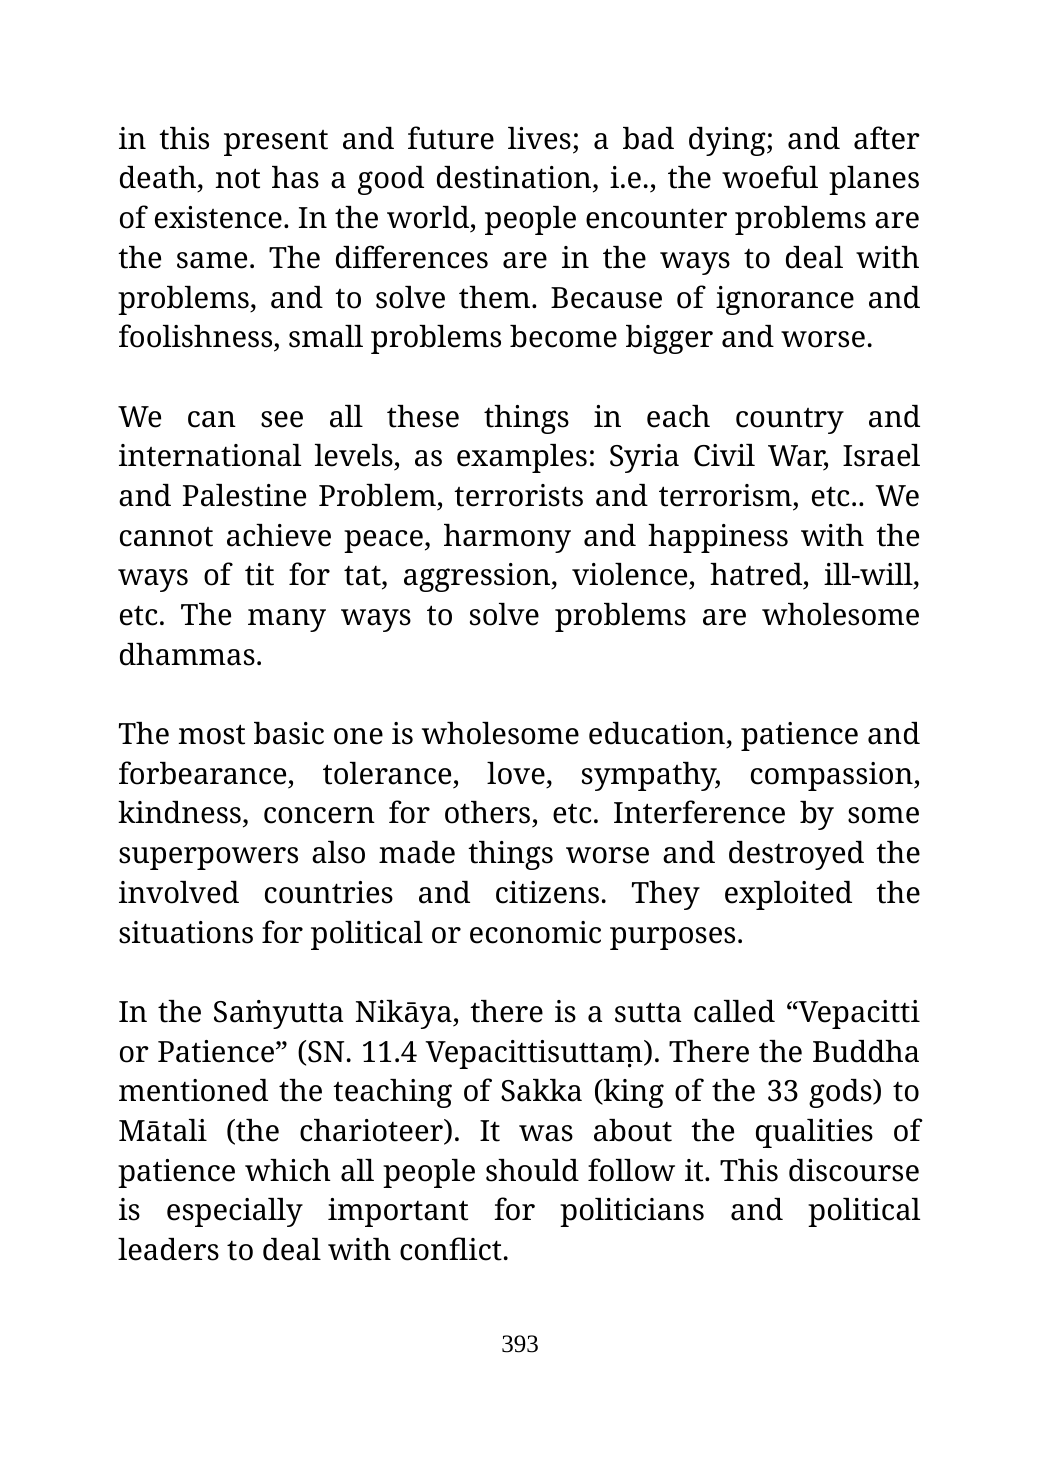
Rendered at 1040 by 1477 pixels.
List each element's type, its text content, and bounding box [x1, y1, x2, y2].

text in this present and future lives; a bad dying; and after death, not has a good destination, i.e., the woeful planes of existence. In the world, people encounter problems are the same. The differences are in the ways to deal with problems, and to solve them. Because of ignorance and foolishness, small problems become bigger and worse. We can see all these things in each country and international levels, as examples: Syria Civil War, Israel and Palestine Problem, terrorists and terrorism, etc.. We cannot achieve peace, harmony and happiness with the ways of tit for tat, aggression, violence, hatred, ill-will, etc. The many ways to solve problems are wholesome dhammas. The most basic one is wholesome education, patience and forbearance, tolerance, love, sympathy, compassion, kindness, concern for others, etc. Interference by some superpowers also made things worse and destroyed the involved countries and citizens. They exploited the situations for political or economic purposes. In the Saṁyutta Nikāya, there is a sutta called “Vepacitti or Patience” (SN. 11.4 Vepacittisuttaṃ). There the Buddha mentioned the teaching of Sakka (king of the 33 gods) to Mātali (the charioteer). It was about the qualities of patience which all people should follow it. This discourse is especially important for politicians and political leaders to deal with conflict. [118, 118, 922, 1269]
